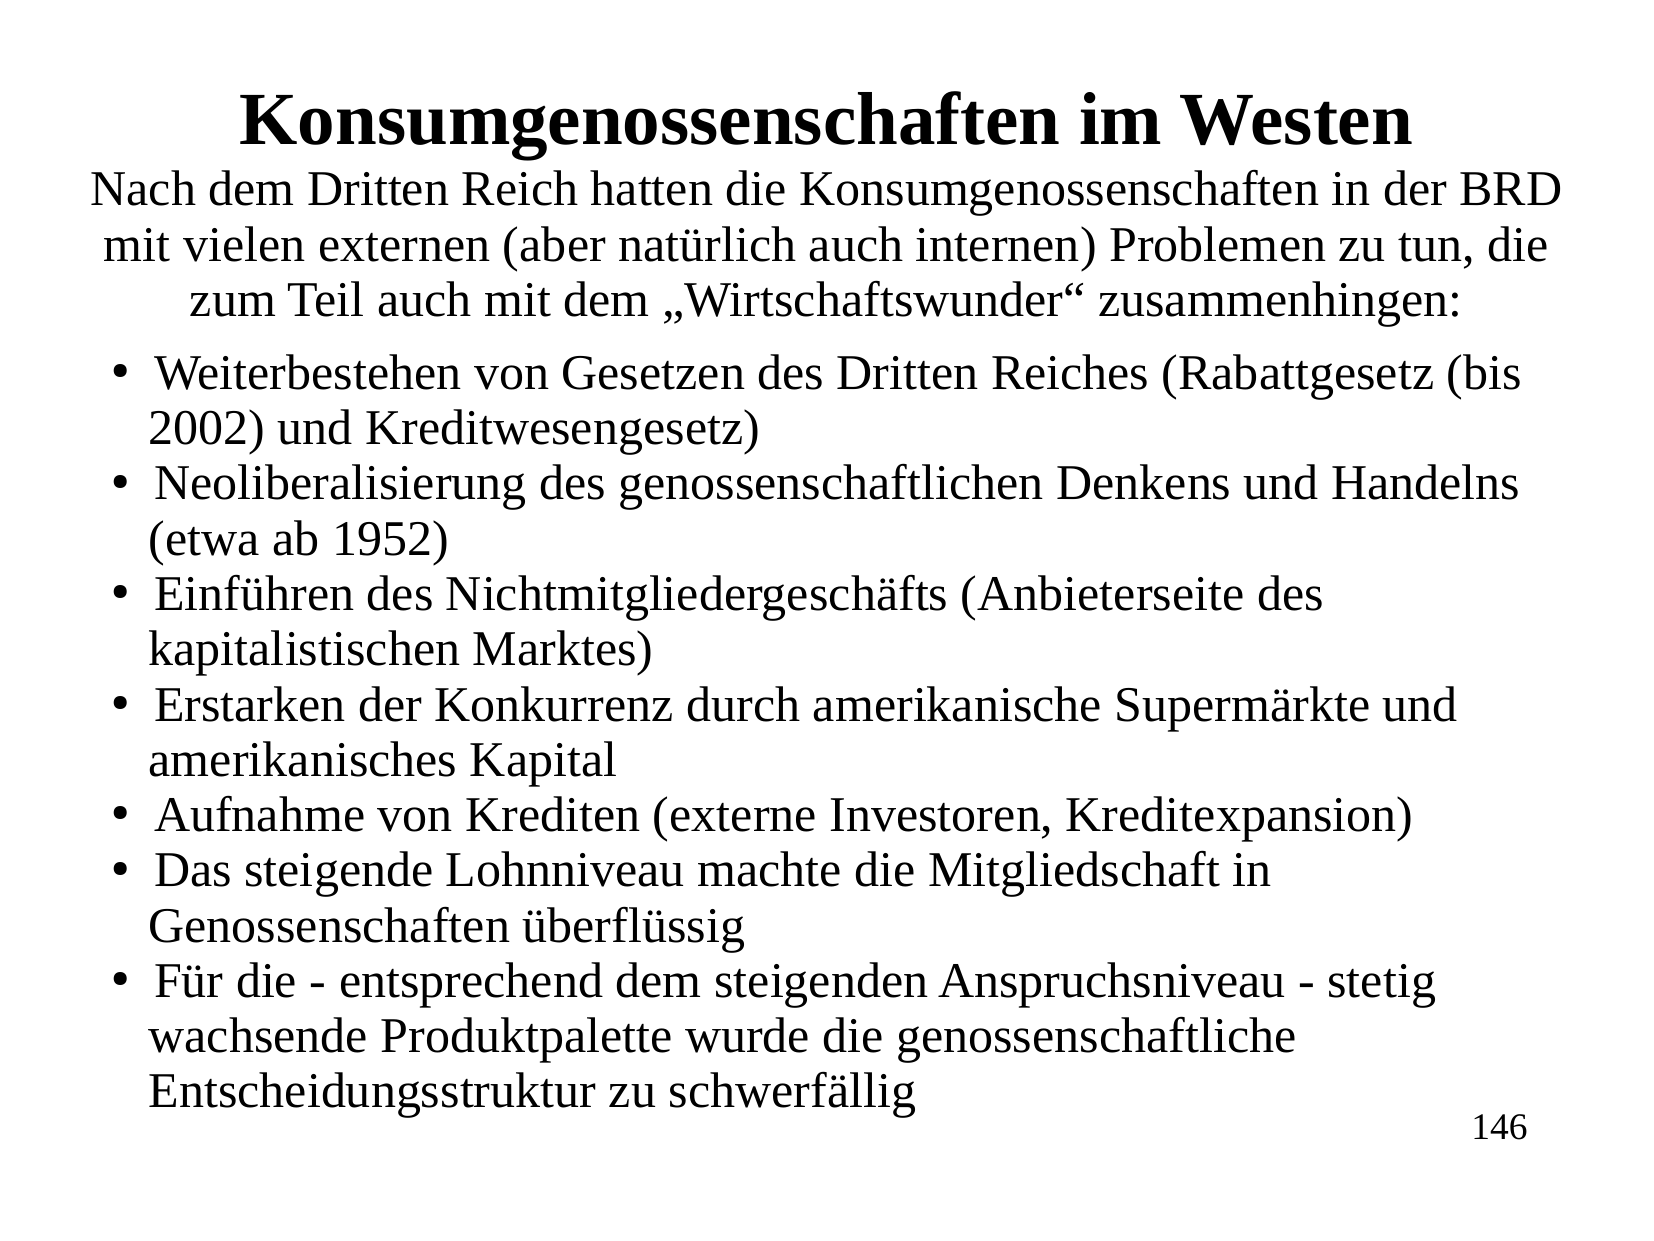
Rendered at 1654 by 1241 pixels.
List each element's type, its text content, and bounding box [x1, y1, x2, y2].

text_box [1343, 1098, 1654, 1169]
text_box Konsumgenossenschaften im Westen Nach dem Dritten Reich hatten die Konsumgenossenschaften in der BRD mit vielen externen (aber natürlich auch internen) Problemen zu tun, die zum Teil auch mit dem „Wirtschaftswunder“ zusammenhingen: Weiterbestehen von Gesetzen des Dritten Reiches (Rabattgesetz (bis 2002) und Kreditwesengesetz) Neoliberalisierung des genossenschaftlichen Denkens und Handelns (etwa ab 1952) Einführen des Nichtmitgliedergeschäfts (Anbieterseite des kapitalistischen Marktes) Erstarken der Konkurrenz durch amerikanische Supermärkte und amerikanisches Kapital Aufnahme von Krediten (externe Investoren, Kreditexpansion) Das steigende Lohnniveau machte die Mitgliedschaft in Genossenschaften überflüssig Für die - entsprechend dem steigenden Anspruchsniveau - stetig wachsende Produktpalette wurde die genossenschaftliche Entscheidungsstruktur zu schwerfällig [59, 70, 1595, 1241]
